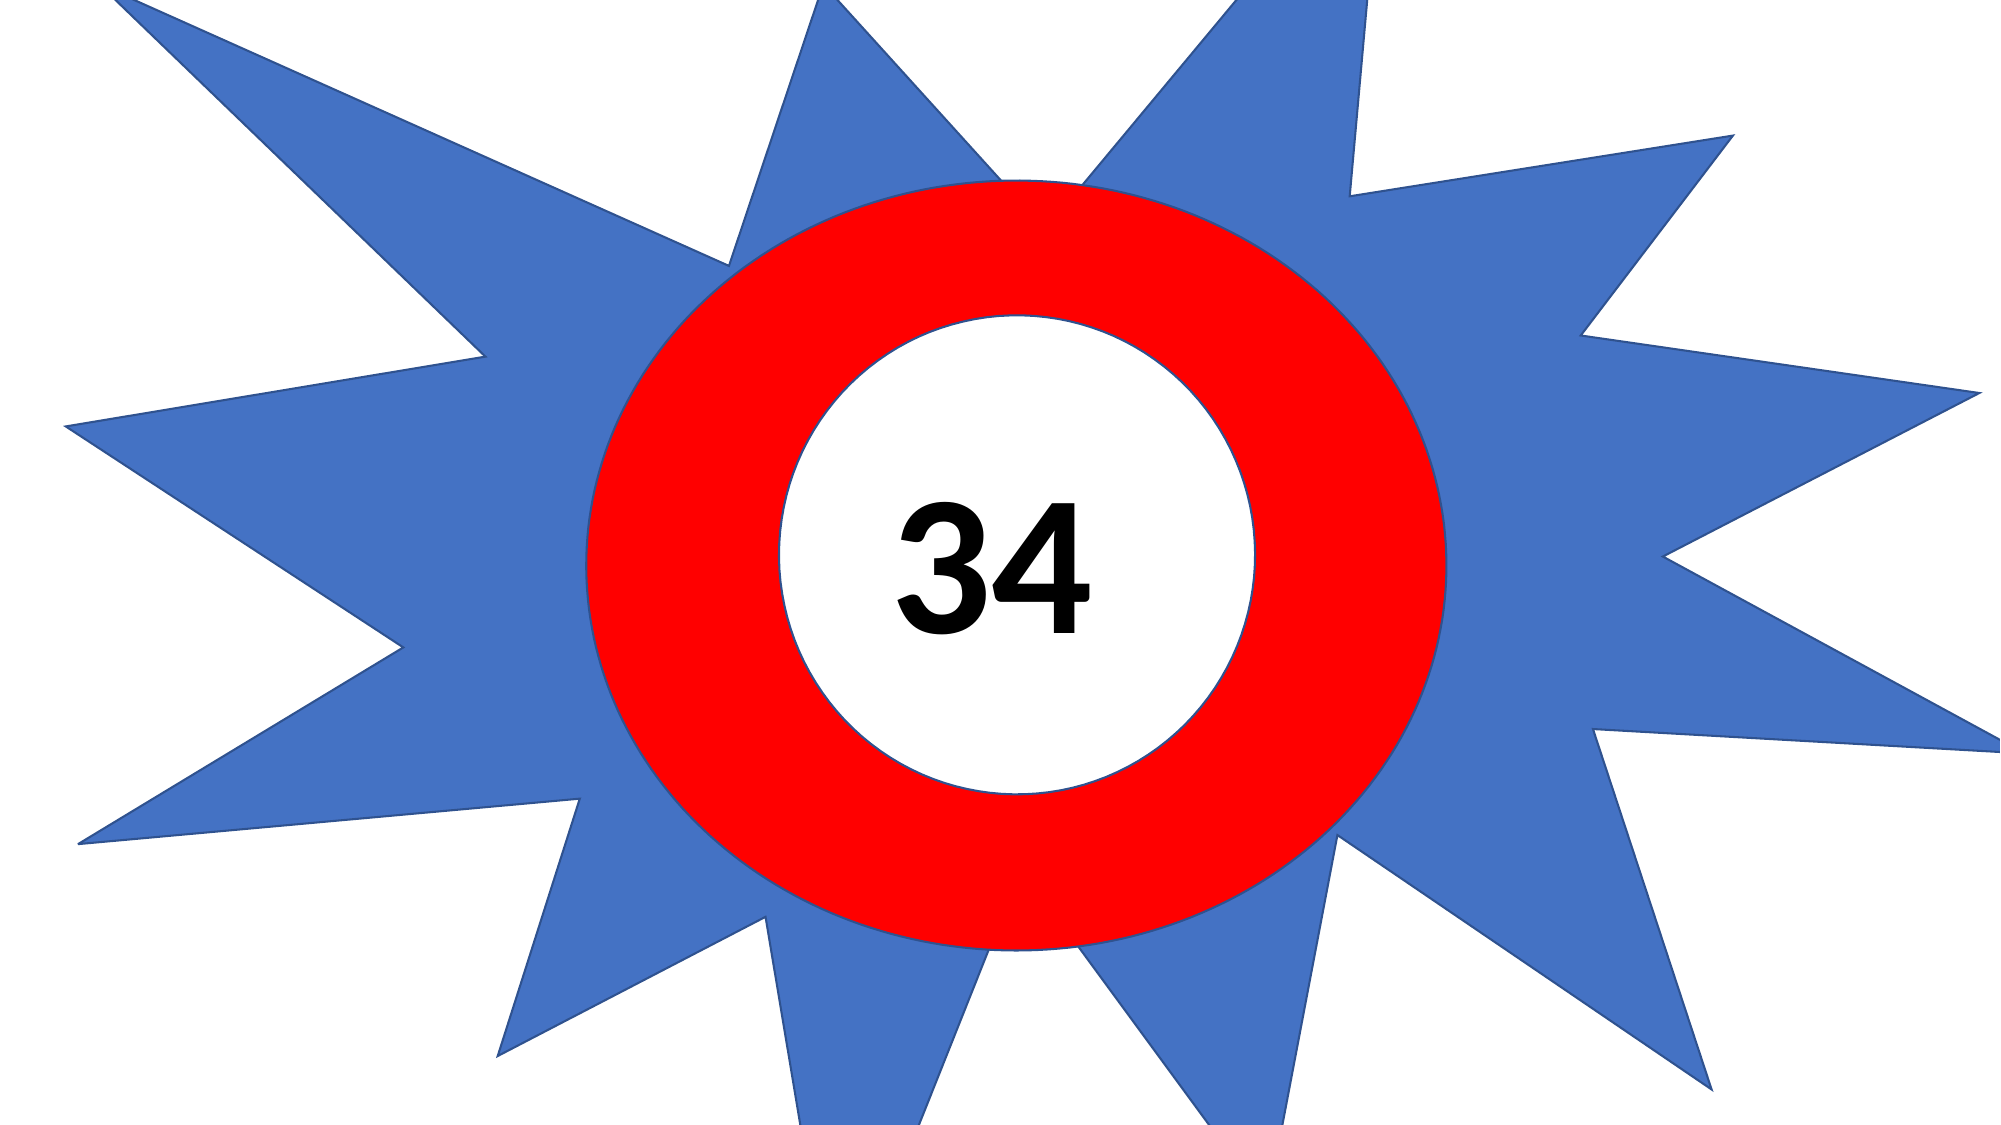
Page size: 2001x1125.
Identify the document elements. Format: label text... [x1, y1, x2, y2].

picture [920, 947, 1208, 1125]
picture [271, 151, 483, 392]
picture [1582, 143, 1729, 356]
picture [271, 0, 817, 265]
picture [1664, 523, 1729, 591]
text_box [65, 0, 2000, 1125]
picture [271, 562, 402, 726]
picture [271, 799, 800, 1125]
picture [839, 0, 1235, 184]
picture [1283, 730, 1729, 1125]
text_box 34 [875, 426, 1193, 684]
picture [1350, 0, 1729, 196]
